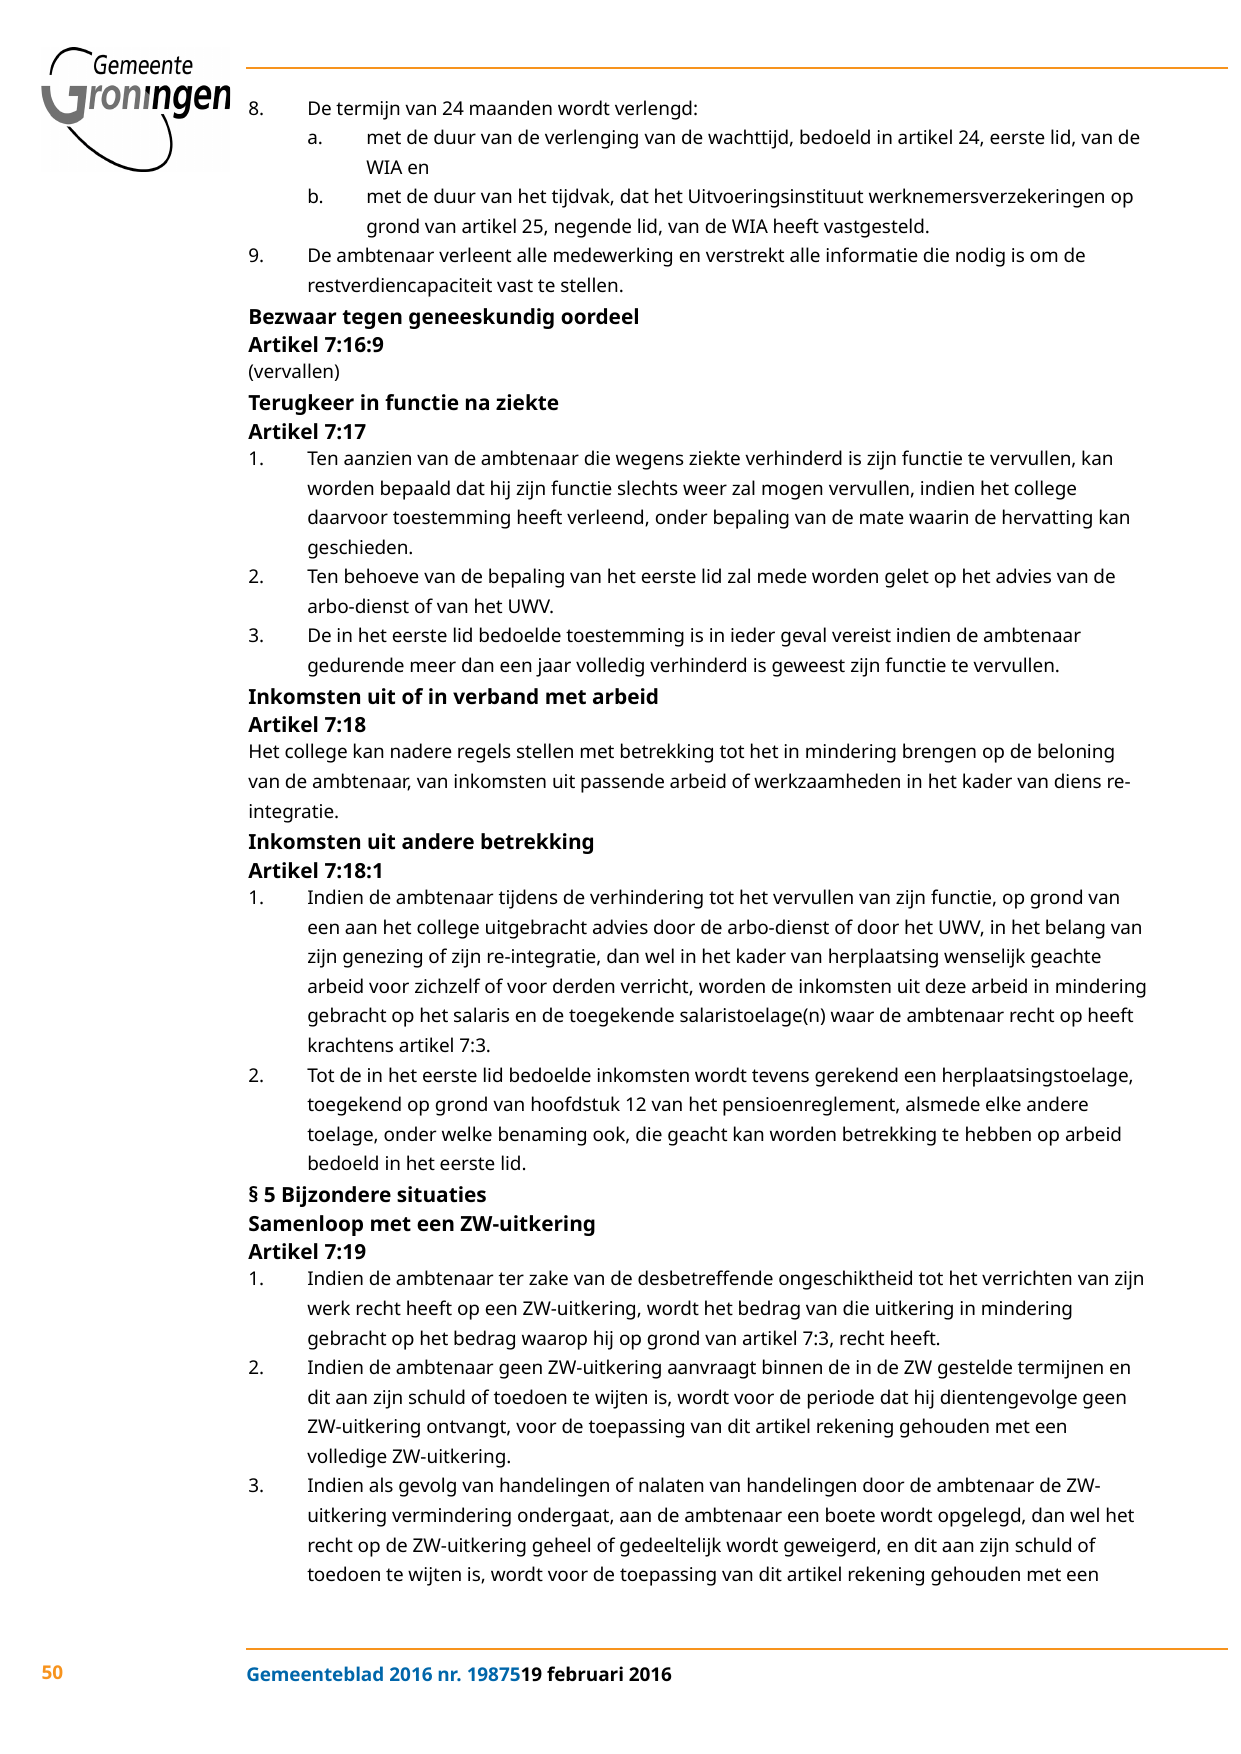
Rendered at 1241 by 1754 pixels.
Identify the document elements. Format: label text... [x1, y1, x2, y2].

picture [41, 47, 231, 172]
text Inkomsten uit of in verband met arbeid [248, 682, 1152, 710]
list Indien de ambtenaar tijdens de verhindering tot het vervullen van zijn functie, op grond van een aan het college uitgebracht advies door de arbo-dienst of door het UWV, in het belang van zijn genezing of zijn re-integratie, dan wel in het kader van herplaatsing wenselijk geachte arbeid voor zichzelf of voor derden verricht, worden de inkomsten uit deze arbeid in mindering gebracht op het salaris en de toegekende salaristoelage(n) waar de ambtenaar recht op heeft krachtens artikel 7:3. [248, 884, 1152, 1058]
list Indien de ambtenaar geen ZW-uitkering aanvraagt binnen de in de ZW gestelde termijnen en dit aan zijn schuld of toedoen te wijten is, wordt voor de periode dat hij dientengevolge geen ZW-uitkering ontvangt, voor de toepassing van dit artikel rekening gehouden met een volledige ZW-uitkering. [248, 1354, 1152, 1469]
text Artikel 7:18 [248, 710, 1152, 739]
list Indien de ambtenaar ter zake van de desbetreffende ongeschiktheid tot het verrichten van zijn werk recht heeft op een ZW-uitkering, wordt het bedrag van die uitkering in mindering gebracht op het bedrag waarop hij op grond van artikel 7:3, recht heeft. [248, 1266, 1152, 1350]
list De in het eerste lid bedoelde toestemming is in ieder geval vereist indien de ambtenaar gedurende meer dan een jaar volledig verhinderd is geweest zijn functie te vervullen. [248, 623, 1152, 678]
list De ambtenaar verleent alle medewerking en verstrekt alle informatie die nodig is om de restverdiencapaciteit vast te stellen. [248, 243, 1152, 298]
text Artikel 7:17 [248, 417, 1152, 445]
list met de duur van het tijdvak, dat het Uitvoeringsinstituut werknemersverzekeringen op grond van artikel 25, negende lid, van de WIA heeft vastgesteld. [307, 183, 1152, 239]
list Ten aanzien van de ambtenaar die wegens ziekte verhinderd is zijn functie te vervullen, kan worden bepaald dat hij zijn functie slechts weer zal mogen vervullen, indien het college daarvoor toestemming heeft verleend, onder bepaling van de mate waarin de hervatting kan geschieden. [248, 445, 1152, 560]
text Samenloop met een ZW-uitkering [248, 1209, 1152, 1237]
list Ten behoeve van de bepaling van het eerste lid zal mede worden gelet op het advies van de arbo-dienst of van het UWV. [248, 563, 1152, 619]
list De termijn van 24 maanden wordt verlengd: [248, 95, 1152, 121]
text Artikel 7:16:9 [248, 330, 1152, 359]
text Terugkeer in functie na ziekte [248, 388, 1152, 417]
text Inkomsten uit andere betrekking [248, 827, 1152, 856]
list Tot de in het eerste lid bedoelde inkomsten wordt tevens gerekend een herplaatsingstoelage, toegekend op grond van hoofdstuk 12 van het pensioenreglement, alsmede elke andere toelage, onder welke benaming ook, die geacht kan worden betrekking te hebben op arbeid bedoeld in het eerste lid. [248, 1062, 1152, 1176]
list met de duur van de verlenging van de wachttijd, bedoeld in artikel 24, eerste lid, van de WIA en [307, 124, 1152, 180]
text Artikel 7:18:1 [248, 856, 1152, 884]
text § 5 Bijzondere situaties [248, 1180, 1152, 1209]
text Het college kan nadere regels stellen met betrekking tot het in mindering brengen op de beloning van de ambtenaar, van inkomsten uit passende arbeid of werkzaamheden in het kader van diens re-integratie. [248, 739, 1152, 824]
list Indien als gevolg van handelingen of nalaten van handelingen door de ambtenaar de ZW-uitkering vermindering ondergaat, aan de ambtenaar een boete wordt opgelegd, dan wel het recht op de ZW-uitkering geheel of gedeeltelijk wordt geweigerd, en dit aan zijn schuld of toedoen te wijten is, wordt voor de toepassing van dit artikel rekening gehouden met een [248, 1473, 1152, 1587]
text Bezwaar tegen geneeskundig oordeel [248, 302, 1152, 330]
text (vervallen) [248, 359, 1152, 384]
text Artikel 7:19 [248, 1237, 1152, 1266]
